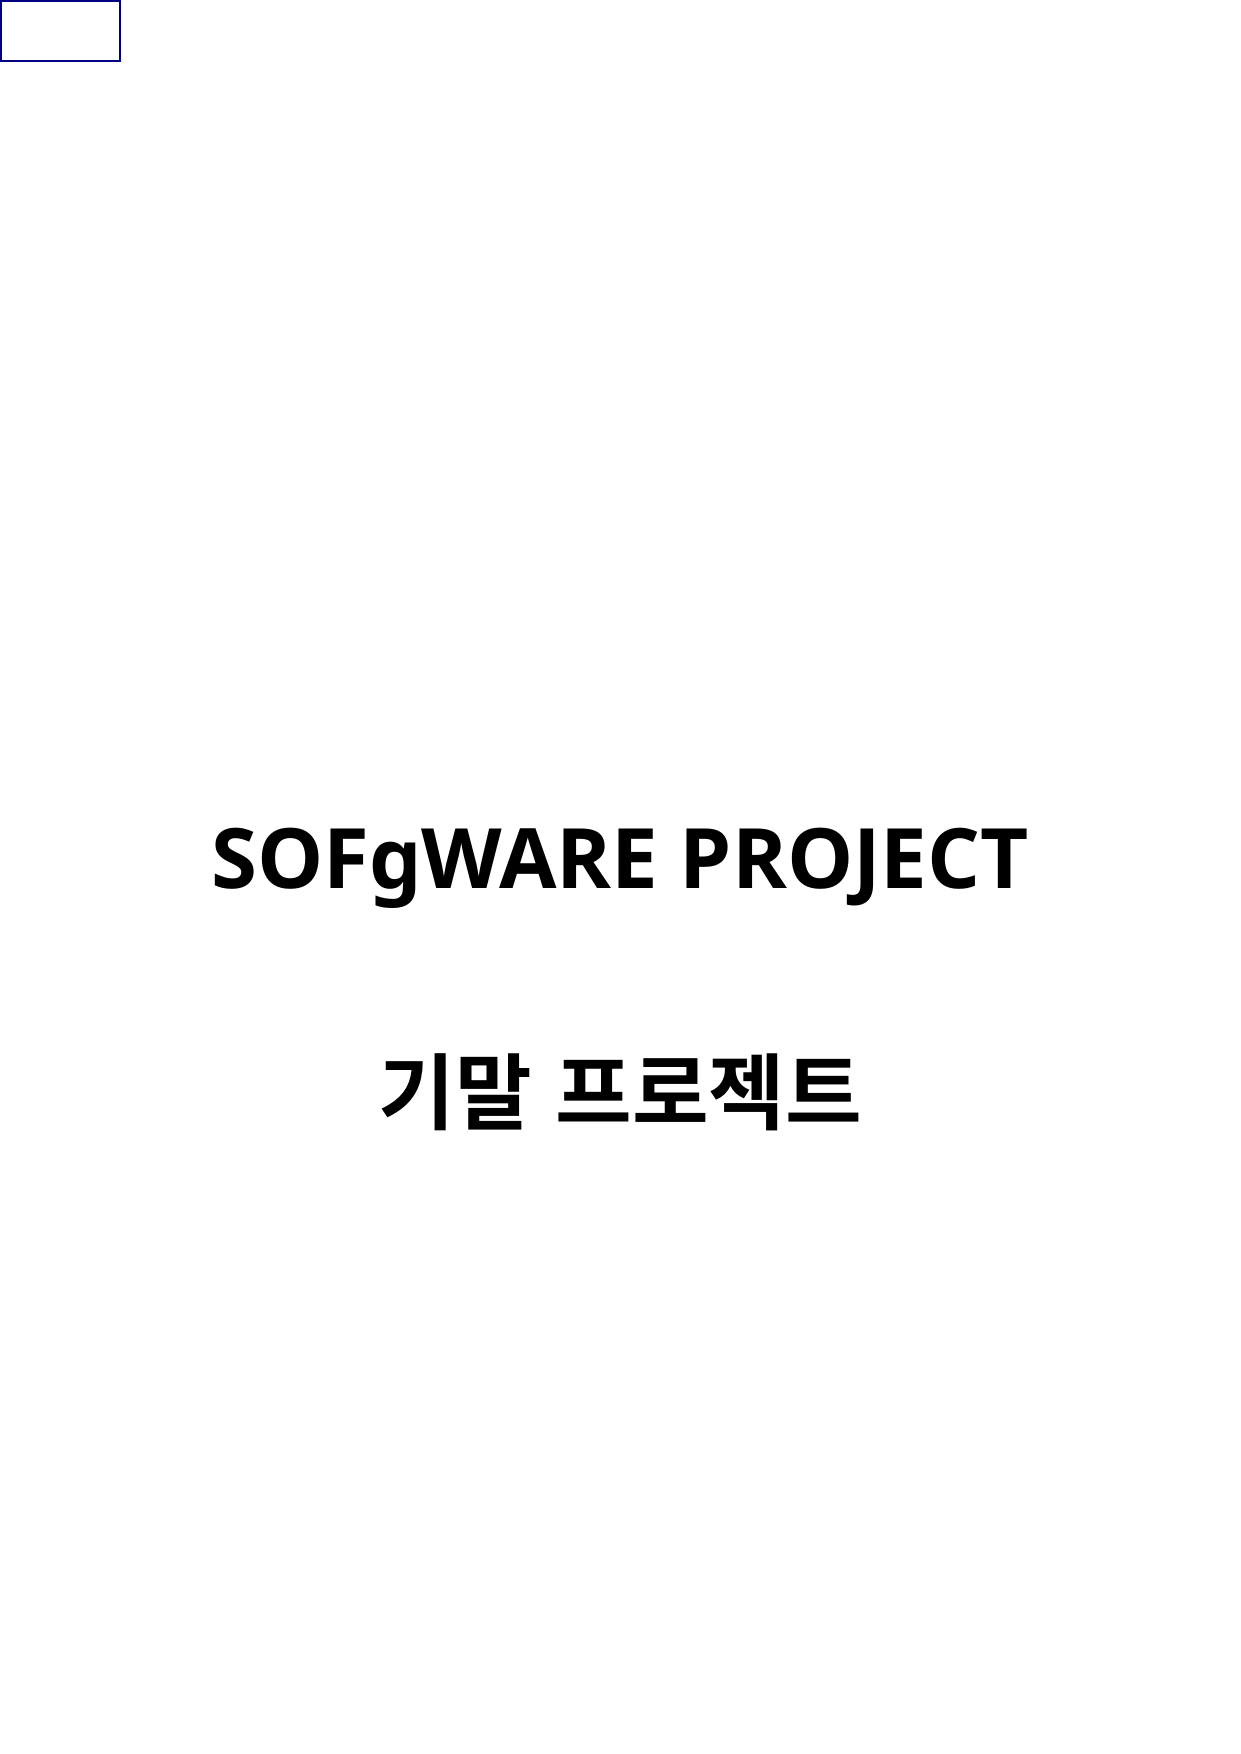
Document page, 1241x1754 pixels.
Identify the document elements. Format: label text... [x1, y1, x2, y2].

text 기말 프로젝트 [118, 1026, 1122, 1147]
text SOFgWARE PROJECT [118, 799, 1122, 913]
